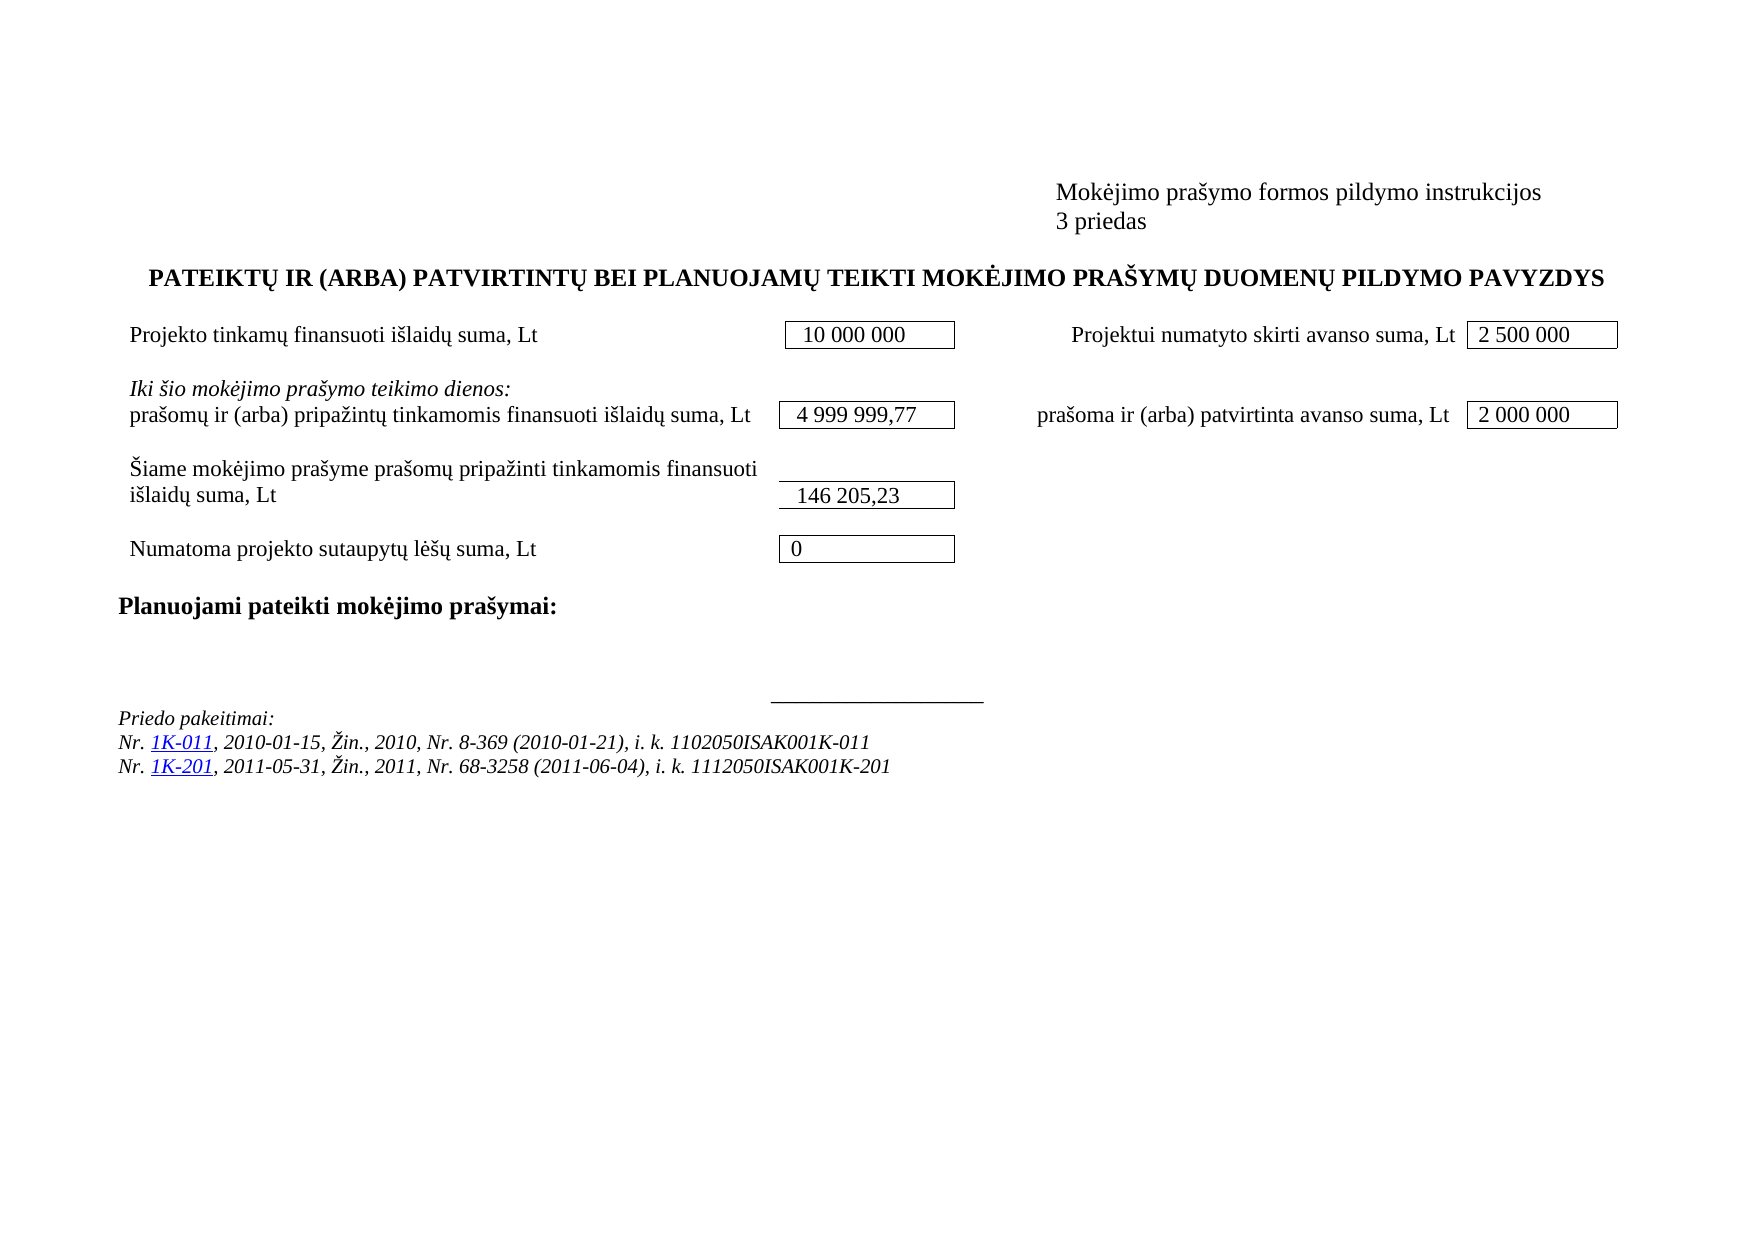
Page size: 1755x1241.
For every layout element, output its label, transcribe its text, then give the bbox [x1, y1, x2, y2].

table_header 0 [780, 536, 954, 562]
table_header [955, 535, 1653, 562]
text PATEIKTŲ IR (ARBA) PATVIRTINTŲ BEI PLANUOJAMŲ TEIKTI MOKĖJIMO PRAŠYMŲ DUOMENŲ PILDYMO PAVYZDYS [118, 263, 1636, 292]
text Mokėjimo prašymo formos pildymo instrukcijos [1056, 177, 1636, 206]
table_header 2 500 000 [1468, 322, 1617, 348]
table_header Projektui numatyto skirti avanso suma, Lt [955, 321, 1467, 348]
table_cell 146 205,23 [779, 482, 954, 508]
table_header [954, 455, 1653, 481]
table_header Šiame mokėjimo prašyme prašomų pripažinti tinkamomis finansuoti išlaidų suma, Lt [118, 455, 779, 508]
table_header 10 000 000 [786, 322, 954, 348]
table_cell [1618, 401, 1653, 428]
text Nr. 1K-011, 2010-01-15, Žin., 2010, Nr. 8-369 (2010-01-21), i. k. 1102050ISAK001K-011 [118, 730, 1636, 754]
table_cell prašomų ir (arba) pripažintų tinkamomis finansuoti išlaidų suma, Lt [118, 401, 779, 428]
table_cell [955, 481, 1653, 508]
table_header [779, 455, 954, 481]
text Nr. 1K-201, 2011-05-31, Žin., 2011, Nr. 68-3258 (2011-06-04), i. k. 1112050ISAK001K-201 [118, 754, 1636, 778]
text Planuojami pateikti mokėjimo prašymai: [118, 591, 1636, 620]
table_header [1618, 321, 1653, 348]
text 3 priedas [1056, 206, 1636, 235]
table_cell 4 999 999,77 [780, 402, 954, 428]
table_cell 2 000 000 [1468, 402, 1617, 428]
table_header Projekto tinkamų finansuoti išlaidų suma, Lt [118, 321, 785, 348]
text Priedo pakeitimai: [118, 706, 1636, 730]
table_header Iki šio mokėjimo prašymo teikimo dienos: [118, 375, 1653, 401]
table_cell prašoma ir (arba) patvirtinta avanso suma, Lt [955, 401, 1467, 428]
table_header Numatoma projekto sutaupytų lėšų suma, Lt [118, 535, 779, 562]
text _________________ [118, 677, 1636, 706]
